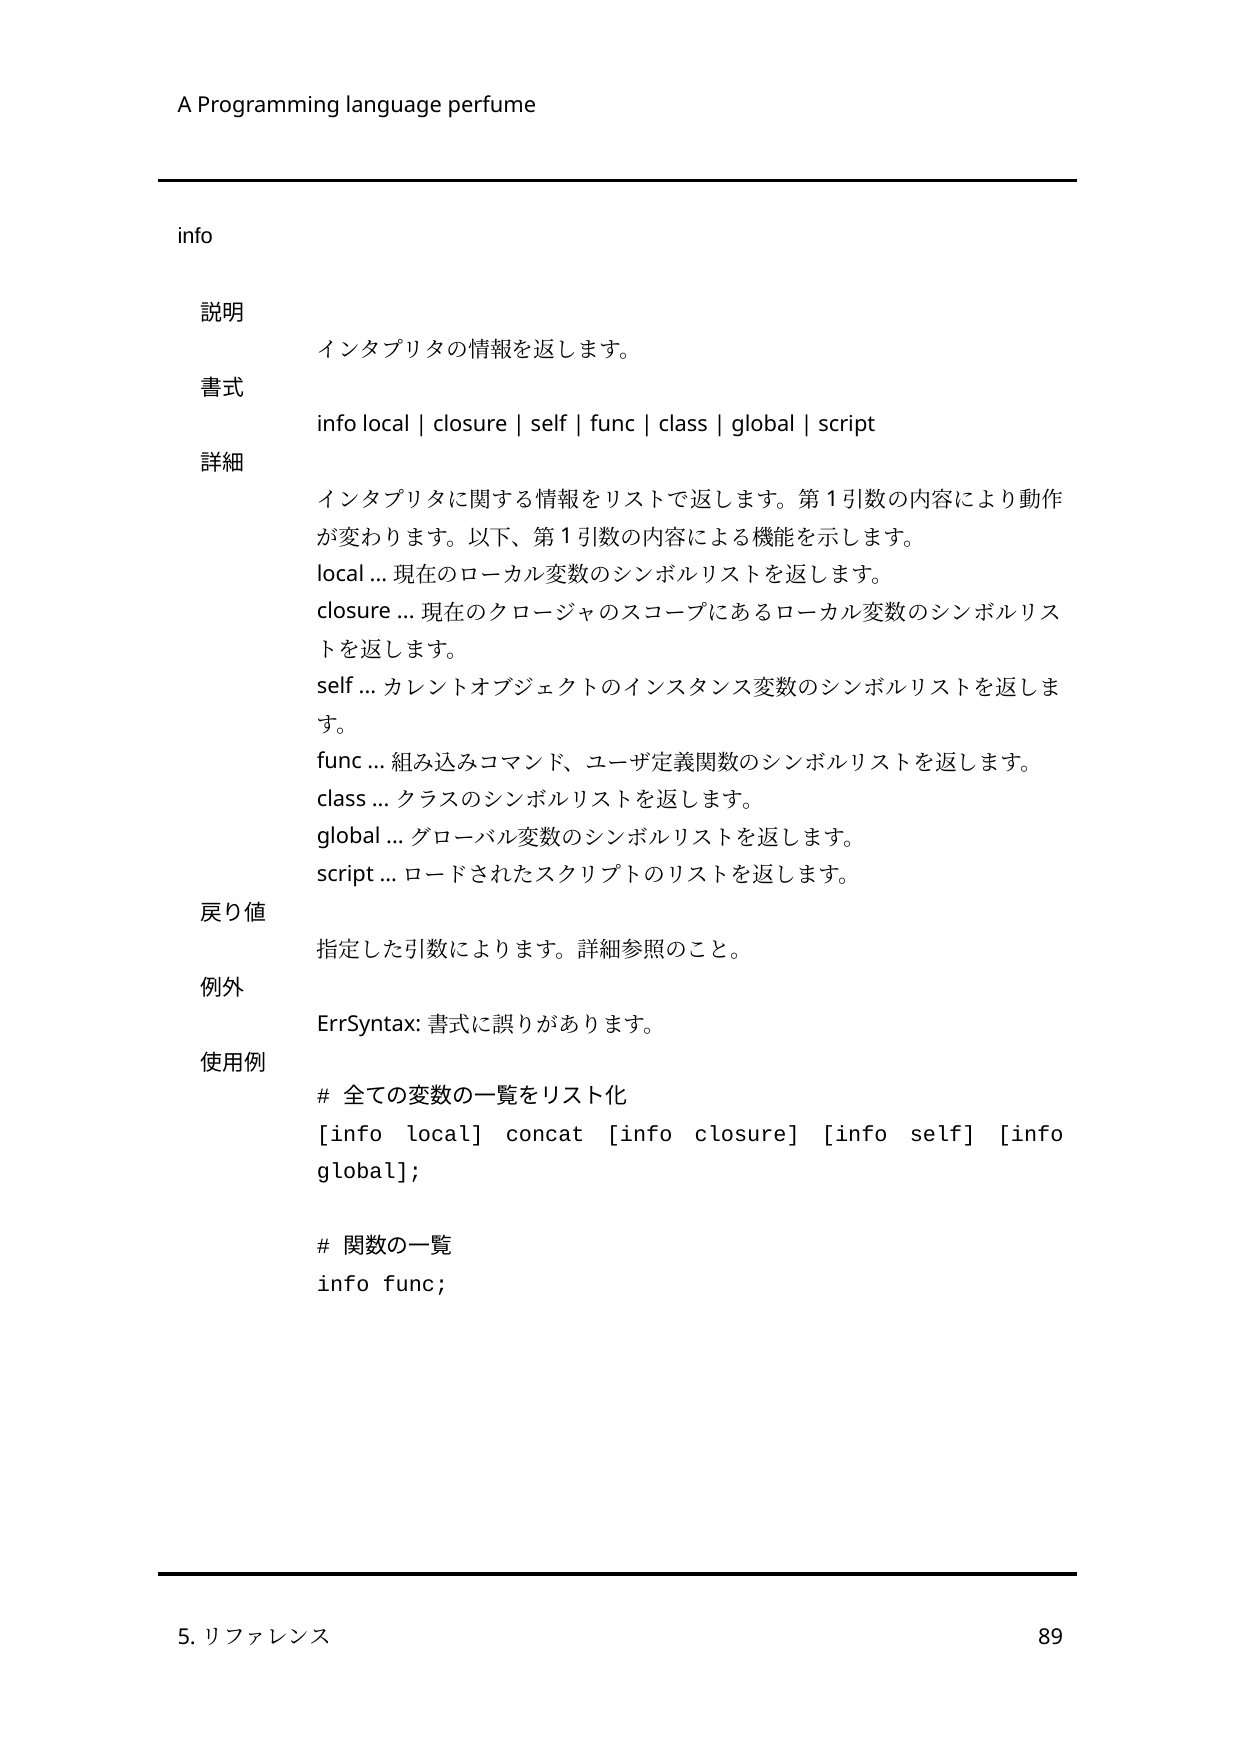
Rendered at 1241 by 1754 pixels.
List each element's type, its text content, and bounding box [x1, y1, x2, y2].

table_cell 戻り値 [200, 892, 317, 967]
table_cell 例外 [200, 967, 317, 1042]
table_cell # 全ての変数の一覧をリスト化 [info local] concat [info closure] [info self] [info global]; # 関数の一覧 info func; [317, 1042, 1063, 1304]
table_cell info local | closure | self | func | class | global | script [317, 367, 1063, 442]
table_cell 指定した引数によります。詳細参照のこと。 [317, 892, 1063, 967]
table_cell 使用例 [200, 1042, 317, 1304]
table_cell 書式 [200, 367, 317, 442]
table_header 説明 [200, 292, 317, 367]
table_cell インタプリタに関する情報をリストで返します。第1引数の内容により動作が変わります。以下、第1引数の内容による機能を示します。 local ... 現在のローカル変数のシンボルリストを返します。 closure ... 現在のクロージャのスコープにあるローカル変数のシンボルリストを返します。 self ... カレントオブジェクトのインスタンス変数のシンボルリストを返します。 func ... 組み込みコマンド、ユーザ定義関数のシンボルリストを返します。 class ... クラスのシンボルリストを返します。 global ... グローバル変数のシンボルリストを返します。 script ... ロードされたスクリプトのリストを返します。 [317, 442, 1063, 892]
subtitle info [177, 217, 1063, 254]
table_header インタプリタの情報を返します。 [317, 292, 1063, 367]
table_cell ErrSyntax: 書式に誤りがあります。 [317, 967, 1063, 1042]
table_cell 詳細 [200, 442, 317, 892]
